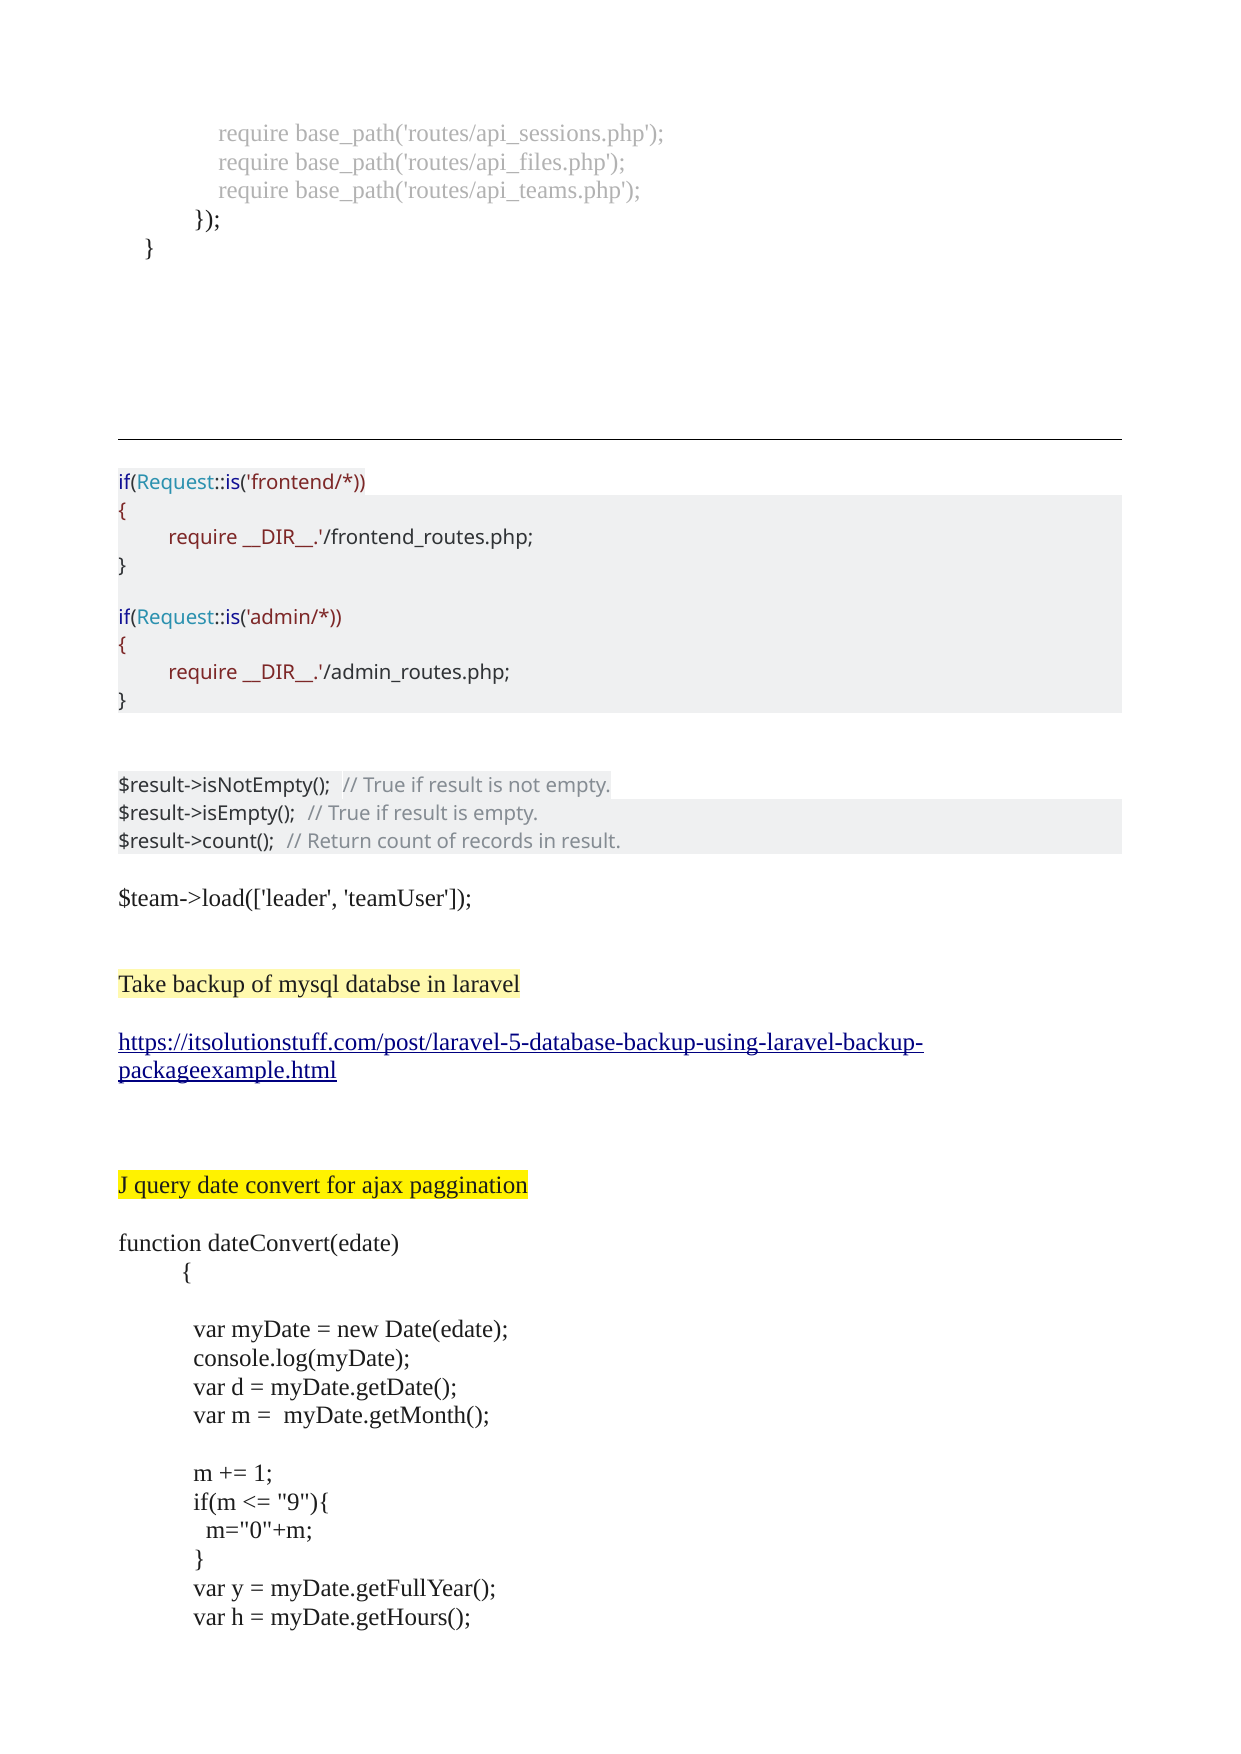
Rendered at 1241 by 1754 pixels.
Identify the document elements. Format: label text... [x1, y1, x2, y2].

text var d = myDate.getDate(); [118, 1372, 1122, 1400]
text var h = myDate.getHours(); [118, 1602, 1122, 1630]
text m += 1; [118, 1458, 1122, 1487]
text require base_path('routes/api_files.php'); [118, 147, 1122, 176]
text https://itsolutionstuff.com/post/laravel-5-database-backup-using-laravel-backup-packageexample.html [118, 1027, 1122, 1084]
text } [118, 1544, 1122, 1573]
text function dateConvert(edate) [118, 1228, 1122, 1257]
text require base_path('routes/api_sessions.php'); [118, 118, 1122, 147]
text if(Request::is('admin/*)) [118, 602, 1122, 630]
text Take backup of mysql databse in laravel [118, 969, 1122, 998]
text var y = myDate.getFullYear(); [118, 1573, 1122, 1602]
text require __DIR__.'/frontend_routes.php; [118, 523, 1122, 551]
text var myDate = new Date(edate); [118, 1314, 1122, 1343]
text J query date convert for ajax paggination [118, 1170, 1122, 1199]
text { [118, 1257, 1122, 1285]
text } [118, 233, 1122, 262]
text $result->isNotEmpty(); // True if result is not empty. [118, 771, 1122, 799]
text } [118, 551, 1122, 579]
text require __DIR__.'/admin_routes.php; [118, 658, 1122, 686]
text $team->load(['leader', 'teamUser']); [118, 883, 1122, 912]
text if(m <= "9"){ [118, 1487, 1122, 1515]
text m="0"+m; [118, 1515, 1122, 1544]
text require base_path('routes/api_teams.php'); [118, 176, 1122, 204]
text { [118, 630, 1122, 658]
text } [118, 686, 1122, 713]
text $result->isEmpty(); // True if result is empty. [118, 799, 1122, 826]
text }); [118, 204, 1122, 233]
text $result->count(); // Return count of records in result. [118, 826, 1122, 854]
text var m = myDate.getMonth(); [118, 1400, 1122, 1429]
text if(Request::is('frontend/*)) [118, 468, 1122, 495]
text console.log(myDate); [118, 1343, 1122, 1372]
text { [118, 495, 1122, 523]
